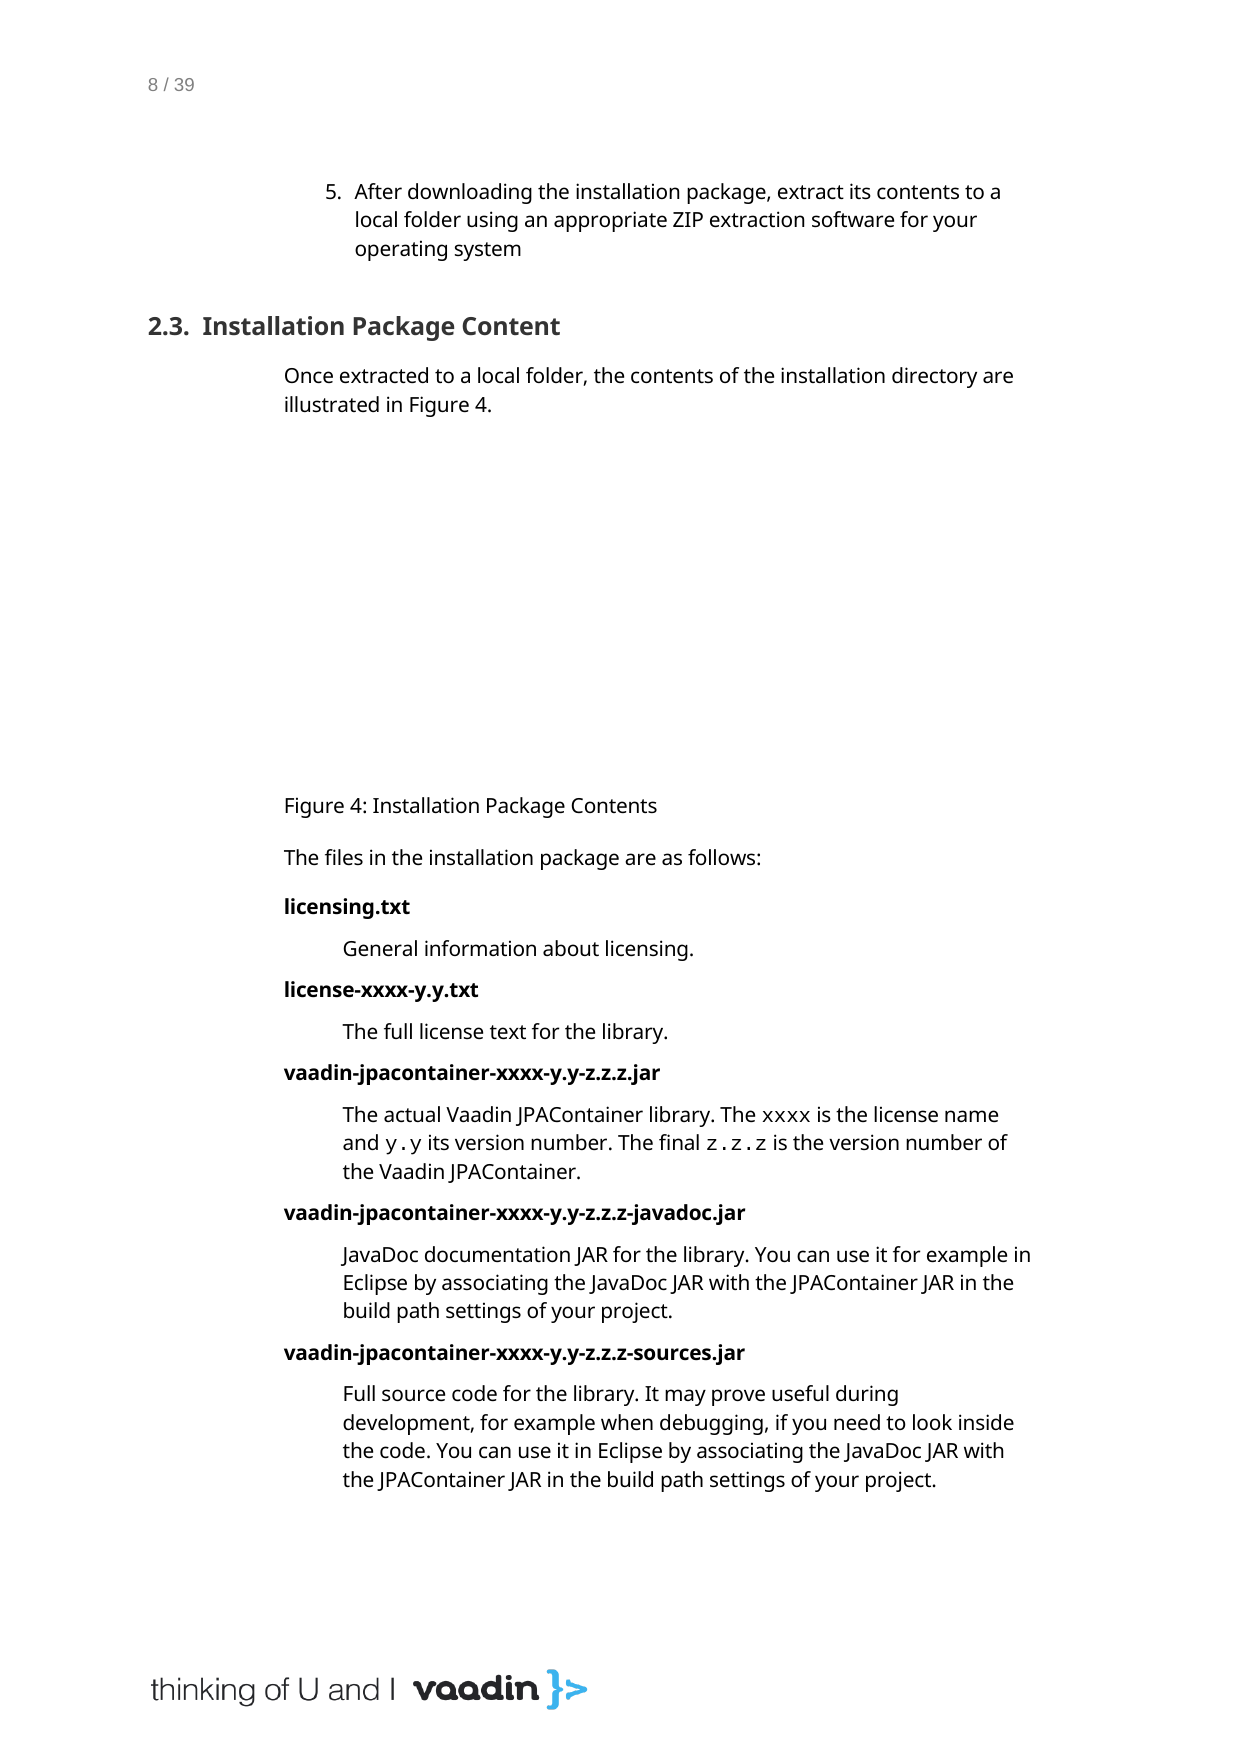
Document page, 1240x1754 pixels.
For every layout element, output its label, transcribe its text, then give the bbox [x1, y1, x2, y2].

text Full source code for the library. It may prove useful during development, for example when debugging, if you need to look inside the code. You can use it in Eclipse by associating the JavaDoc JAR with the JPAContainer JAR in the build path settings of your project. [342, 1379, 1033, 1493]
subtitle Installation Package Content [148, 308, 1033, 343]
list After downloading the installation package, extract its contents to a local folder using an appropriate ZIP extraction software for your operating system [325, 177, 1033, 262]
text vaadin-jpacontainer-xxxx-y.y-z.z.z.jar [283, 1058, 1033, 1087]
text The full license text for the library. [342, 1017, 1033, 1045]
text JavaDoc documentation JAR for the library. You can use it for example in Eclipse by associating the JavaDoc JAR with the JPAContainer JAR in the build path settings of your project. [342, 1240, 1033, 1325]
text Once extracted to a local folder, the contents of the installation directory are illustrated in Figure 4. [283, 361, 1033, 418]
text vaadin-jpacontainer-xxxx-y.y-z.z.z-javadoc.jar [283, 1198, 1033, 1227]
text licensing.txt [283, 892, 1033, 921]
picture [150, 1665, 590, 1712]
list The files in the installation package are as follows: [283, 843, 1033, 872]
text license-xxxx-y.y.txt [283, 975, 1033, 1004]
text General information about licensing. [342, 934, 1033, 962]
text Figure 4: Installation Package Contents [283, 791, 1033, 820]
text vaadin-jpacontainer-xxxx-y.y-z.z.z-sources.jar [283, 1338, 1033, 1366]
text The actual Vaadin JPAContainer library. The xxxx is the license name and y.y its version number. The final z.z.z is the version number of the Vaadin JPAContainer. [342, 1100, 1033, 1185]
